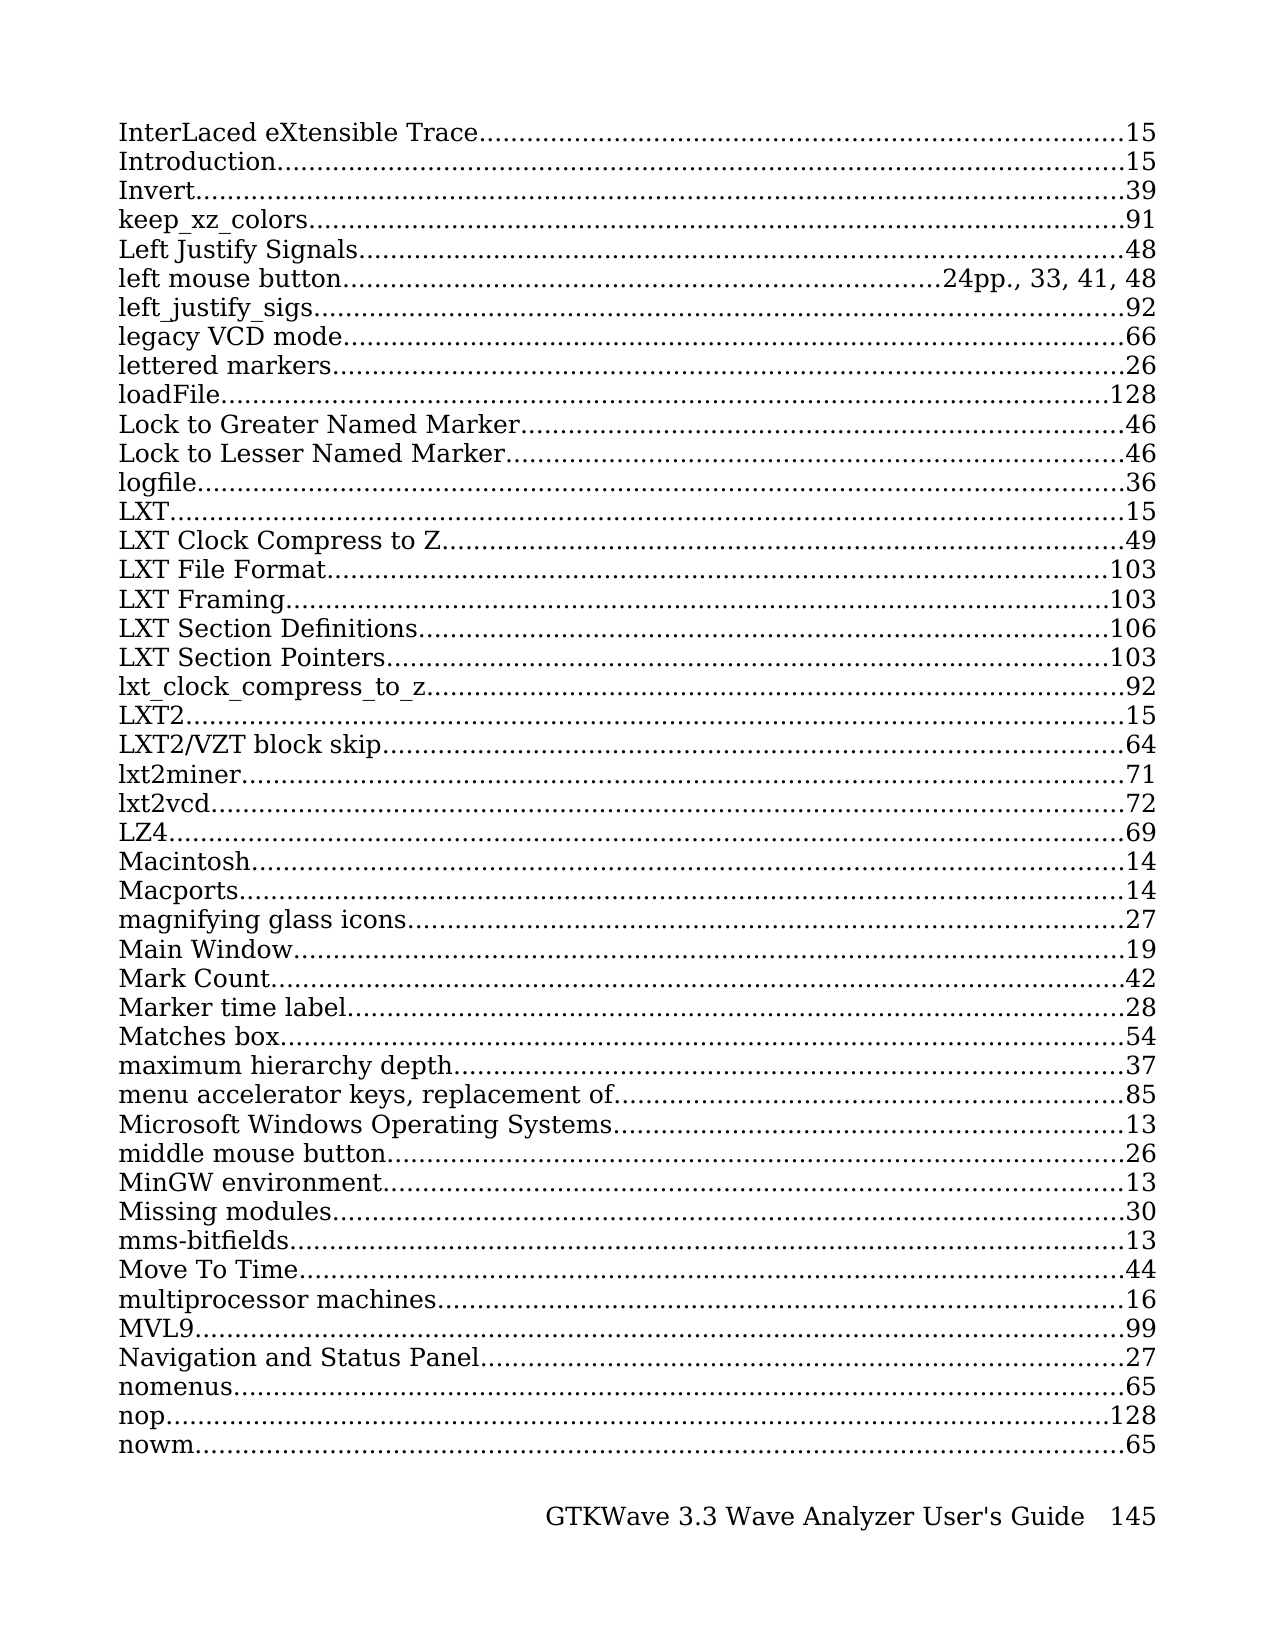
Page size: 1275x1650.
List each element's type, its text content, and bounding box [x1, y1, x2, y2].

text legacy VCD mode 66 [118, 322, 1157, 351]
text Main Window 19 [118, 935, 1157, 964]
text nop 128 [118, 1401, 1157, 1431]
text lettered markers 26 [118, 351, 1157, 381]
text lxt2miner 71 [118, 760, 1157, 789]
text MinGW environment 13 [118, 1168, 1157, 1197]
text left mouse button 24pp., 33, 41, 48 [118, 264, 1157, 293]
text lxt_clock_compress_to_z 92 [118, 672, 1157, 701]
text nowm 65 [118, 1431, 1157, 1460]
text Mark Count 42 [118, 964, 1157, 993]
text Lock to Greater Named Marker 46 [118, 410, 1157, 439]
text maximum hierarchy depth 37 [118, 1051, 1157, 1081]
text Matches box 54 [118, 1022, 1157, 1051]
text LZ4 69 [118, 818, 1157, 847]
text Macintosh 14 [118, 847, 1157, 876]
text Lock to Lesser Named Marker 46 [118, 439, 1157, 468]
text LXT 15 [118, 497, 1157, 526]
text LXT Clock Compress to Z 49 [118, 526, 1157, 556]
text magnifying glass icons 27 [118, 906, 1157, 935]
text Microsoft Windows Operating Systems 13 [118, 1110, 1157, 1139]
text LXT Framing 103 [118, 585, 1157, 614]
text menu accelerator keys, replacement of 85 [118, 1081, 1157, 1110]
text multiprocessor machines 16 [118, 1285, 1157, 1314]
text LXT Section Definitions 106 [118, 614, 1157, 643]
text Marker time label 28 [118, 993, 1157, 1022]
text LXT2 15 [118, 701, 1157, 731]
text Invert 39 [118, 176, 1157, 206]
text lxt2vcd 72 [118, 789, 1157, 818]
text logfile 36 [118, 468, 1157, 497]
text nomenus 65 [118, 1372, 1157, 1401]
text MVL9 99 [118, 1314, 1157, 1343]
text keep_xz_colors 91 [118, 206, 1157, 235]
text Introduction 15 [118, 147, 1157, 176]
text LXT File Format 103 [118, 556, 1157, 585]
text loadFile 128 [118, 381, 1157, 410]
text LXT2/VZT block skip 64 [118, 731, 1157, 760]
text left_justify_sigs 92 [118, 293, 1157, 322]
text Left Justify Signals 48 [118, 235, 1157, 264]
text Move To Time 44 [118, 1256, 1157, 1285]
text middle mouse button 26 [118, 1139, 1157, 1168]
text Macports 14 [118, 876, 1157, 906]
text InterLaced eXtensible Trace 15 [118, 118, 1157, 147]
text Navigation and Status Panel 27 [118, 1343, 1157, 1372]
text mms-bitfields 13 [118, 1226, 1157, 1256]
text LXT Section Pointers 103 [118, 643, 1157, 672]
text Missing modules 30 [118, 1197, 1157, 1226]
